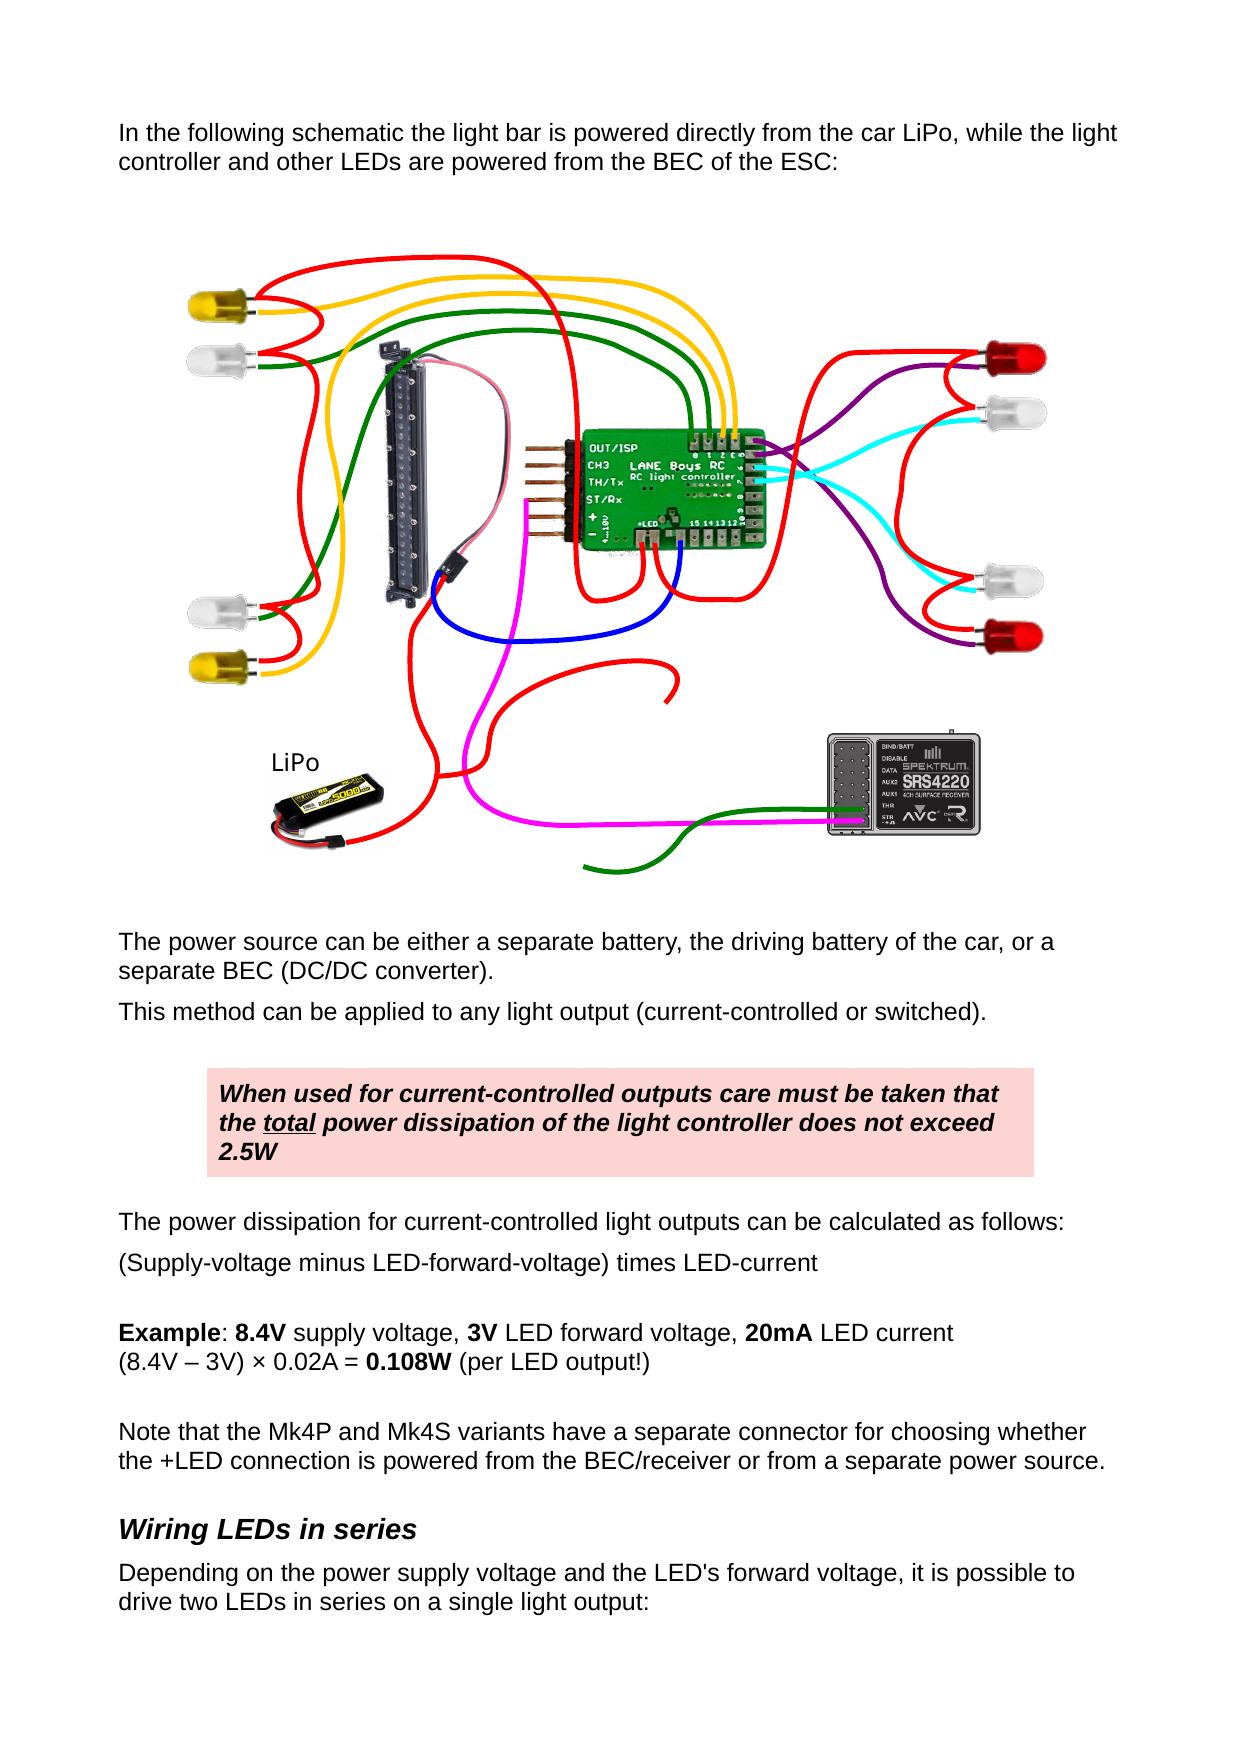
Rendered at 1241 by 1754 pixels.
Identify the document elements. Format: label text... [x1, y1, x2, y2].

text When used for current-controlled outputs care must be taken that the total power dissipation of the light controller does not exceed 2.5W [207, 1068, 1034, 1177]
text The power source can be either a separate battery, the driving battery of the car, or a separate BEC (DC/DC converter). [118, 188, 1122, 984]
text Depending on the power supply voltage and the LED's forward voltage, it is possible to drive two LEDs in series on a single light output: [118, 1558, 1122, 1615]
text (Supply-voltage minus LED-forward-voltage) times LED-current [118, 1248, 1122, 1277]
text The power dissipation for current-controlled light outputs can be calculated as follows: [118, 1207, 1122, 1236]
text In the following schematic the light bar is powered directly from the car LiPo, while the light controller and other LEDs are powered from the BEC of the ESC: [118, 118, 1122, 176]
text This method can be applied to any light output (current-controlled or switched). [118, 997, 1122, 1026]
subtitle Wiring LEDs in series [118, 1512, 1122, 1545]
text Note that the Mk4P and Mk4S variants have a separate connector for choosing whether the +LED connection is powered from the BEC/receiver or from a separate power source. [118, 1417, 1122, 1474]
text (8.4V – 3V) × 0.02A = 0.108W (per LED output!) [118, 1347, 1122, 1376]
text Example: 8.4V supply voltage, 3V LED forward voltage, 20mA LED current [118, 1318, 1122, 1347]
